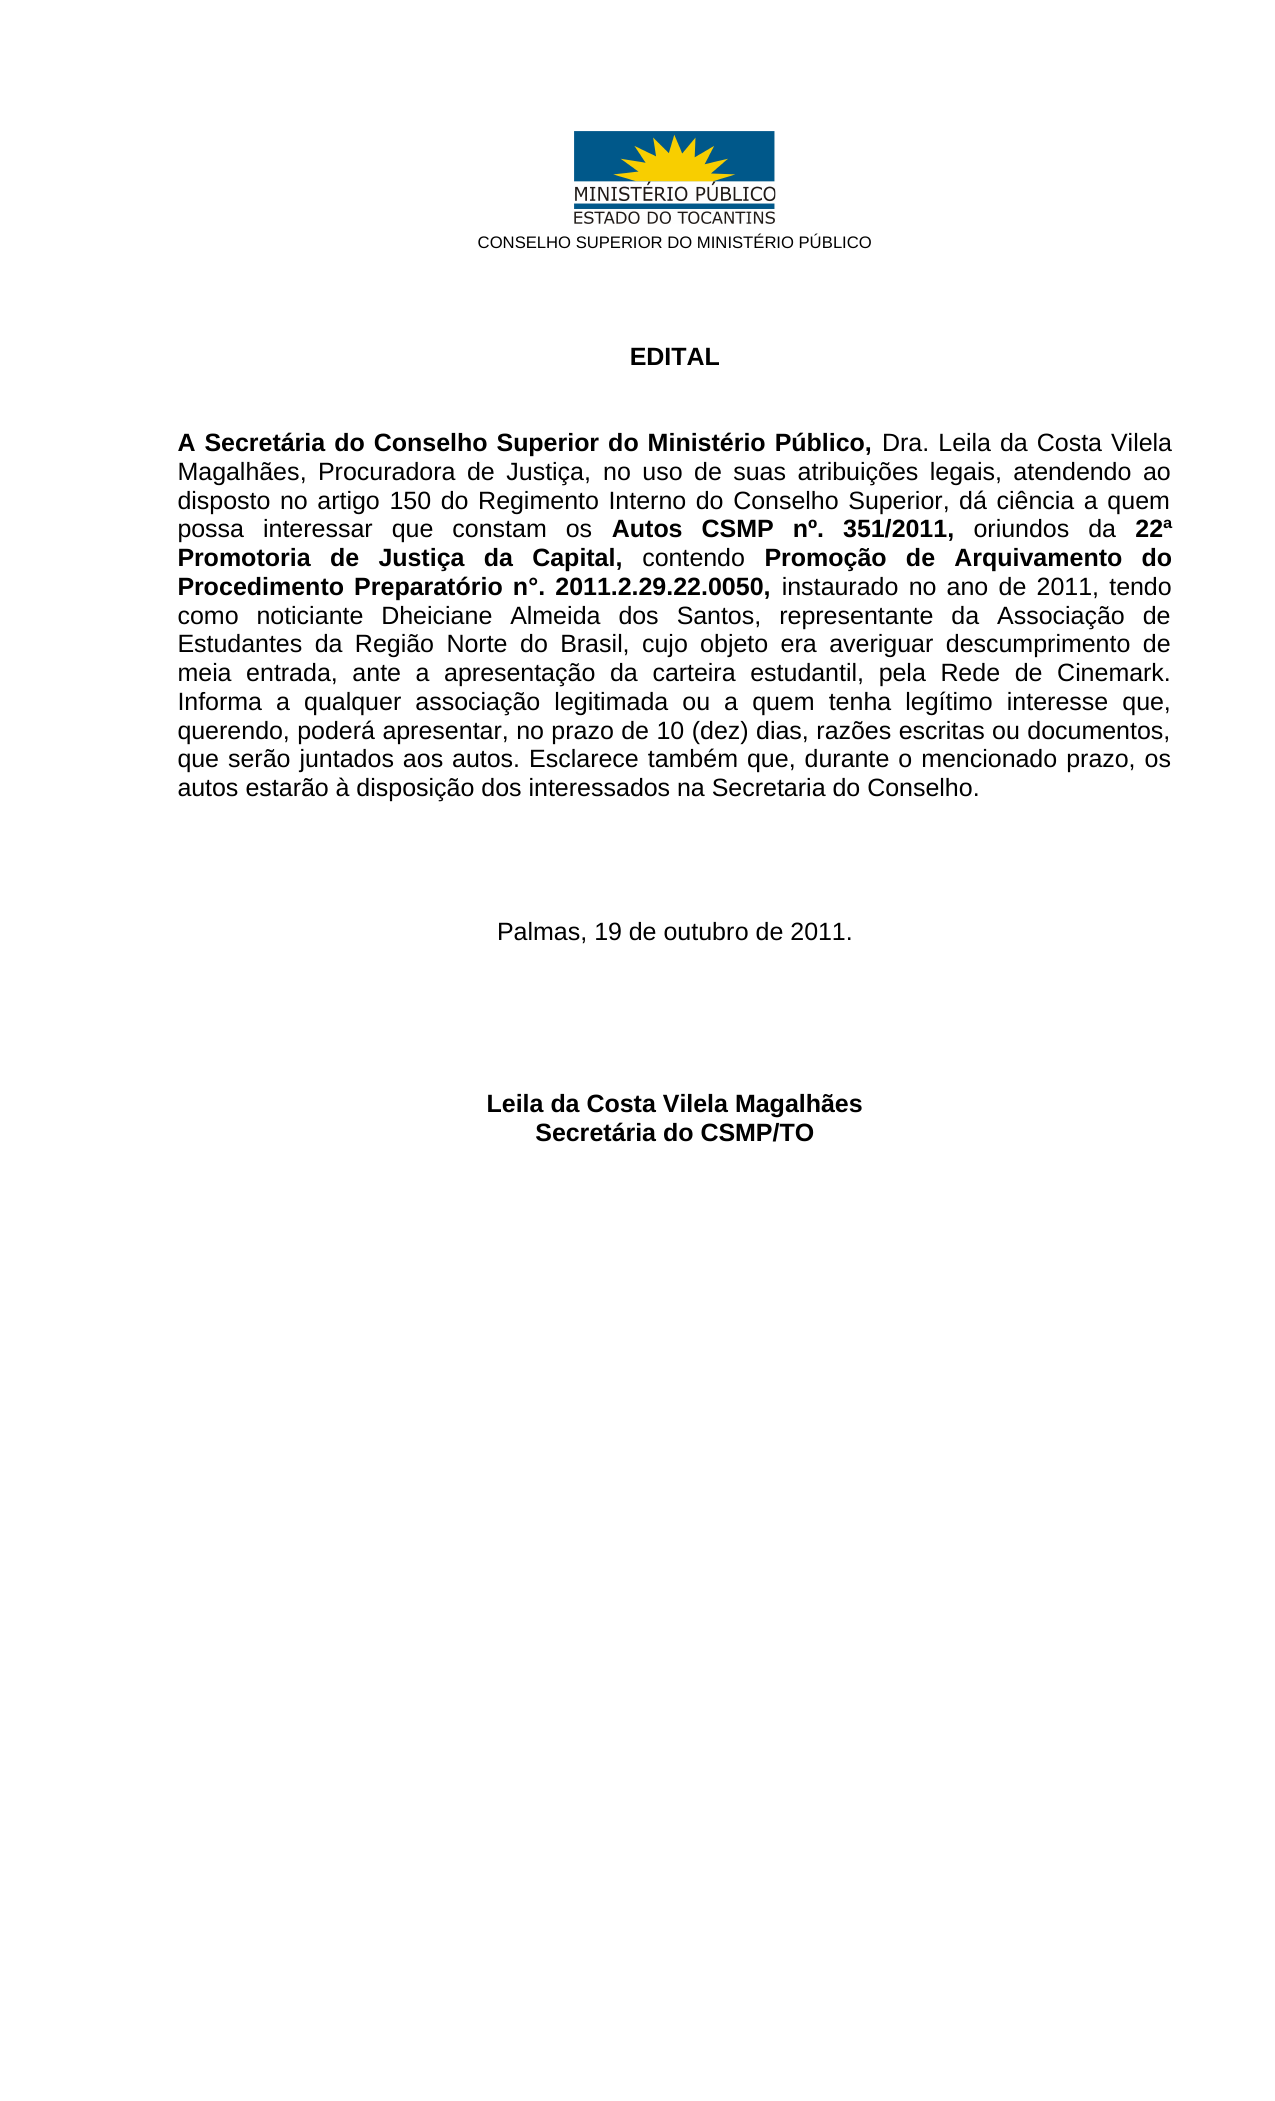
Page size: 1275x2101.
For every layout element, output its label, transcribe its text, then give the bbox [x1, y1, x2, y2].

text Secretária do CSMP/TO [177, 1118, 1172, 1147]
picture [574, 131, 776, 224]
text Palmas, 19 de outubro de 2011. [177, 917, 1172, 946]
text A Secretária do Conselho Superior do Ministério Público, Dra. Leila da Costa Vilela Magalhães, Procuradora de Justiça, no uso de suas atribuições legais, atendendo ao disposto no artigo 150 do Regimento Interno do Conselho Superior, dá ciência a quem possa interessar que constam os Autos CSMP nº. 351/2011, oriundos da 22ª Promotoria de Justiça da Capital, contendo Promoção de Arquivamento do Procedimento Preparatório n°. 2011.2.29.22.0050, instaurado no ano de 2011, tendo como noticiante Dheiciane Almeida dos Santos, representante da Associação de Estudantes da Região Norte do Brasil, cujo objeto era averiguar descumprimento de meia entrada, ante a apresentação da carteira estudantil, pela Rede de Cinemark. Informa a qualquer associação legitimada ou a quem tenha legítimo interesse que, querendo, poderá apresentar, no prazo de 10 (dez) dias, razões escritas ou documentos, que serão juntados aos autos. Esclarece também que, durante o mencionado prazo, os autos estarão à disposição dos interessados na Secretaria do Conselho. [177, 428, 1172, 802]
text EDITAL [177, 342, 1172, 371]
text Leila da Costa Vilela Magalhães [177, 1089, 1172, 1118]
